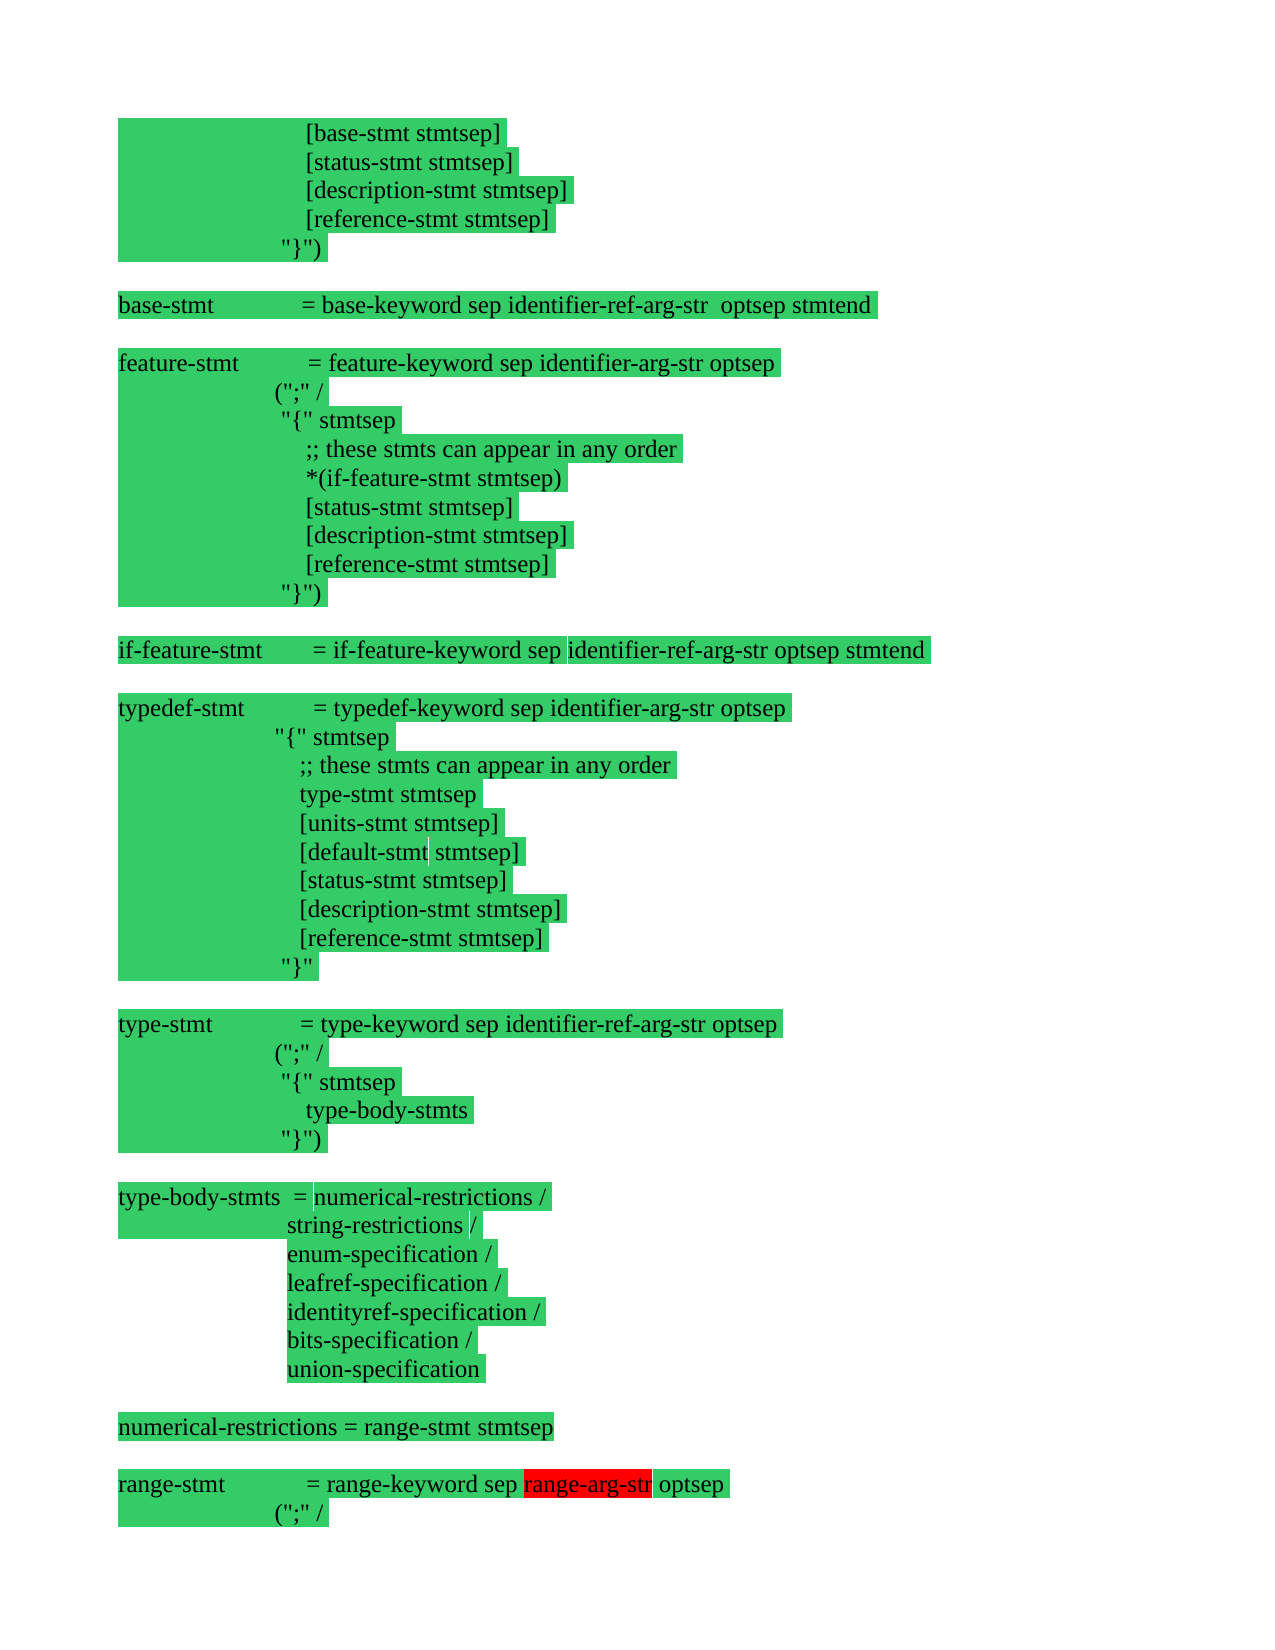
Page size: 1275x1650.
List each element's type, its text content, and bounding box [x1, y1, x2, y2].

text feature-stmt = feature-keyword sep identifier-arg-str optsep [118, 348, 1157, 377]
text (";" / [118, 1038, 1157, 1067]
text union-specification [118, 1354, 1157, 1383]
text numerical-restrictions = range-stmt stmtsep [118, 1412, 1157, 1441]
text [status-stmt stmtsep] [118, 866, 1157, 894]
text type-body-stmts = numerical-restrictions / [118, 1182, 1157, 1211]
text "{" stmtsep [118, 722, 1157, 751]
text type-body-stmts [118, 1096, 1157, 1124]
text ;; these stmts can appear in any order [118, 751, 1157, 779]
text enum-specification / [118, 1239, 1157, 1268]
text "}" [118, 952, 1157, 981]
text *(if-feature-stmt stmtsep) [118, 463, 1157, 492]
text typedef-stmt = typedef-keyword sep identifier-arg-str optsep [118, 693, 1157, 722]
text [units-stmt stmtsep] [118, 808, 1157, 837]
text [status-stmt stmtsep] [118, 147, 1157, 176]
text range-stmt = range-keyword sep range-arg-str optsep [118, 1469, 1157, 1498]
text leafref-specification / [118, 1268, 1157, 1297]
text type-stmt stmtsep [118, 779, 1157, 808]
text type-stmt = type-keyword sep identifier-ref-arg-str optsep [118, 1009, 1157, 1038]
text bits-specification / [118, 1326, 1157, 1354]
text identityref-specification / [118, 1297, 1157, 1326]
text "{" stmtsep [118, 1067, 1157, 1096]
text [base-stmt stmtsep] [118, 118, 1157, 147]
text [description-stmt stmtsep] [118, 176, 1157, 204]
text [reference-stmt stmtsep] [118, 204, 1157, 233]
text [status-stmt stmtsep] [118, 492, 1157, 521]
text "{" stmtsep [118, 406, 1157, 434]
text if-feature-stmt = if-feature-keyword sep identifier-ref-arg-str optsep stmtend [118, 636, 1157, 664]
text [description-stmt stmtsep] [118, 521, 1157, 549]
text "}") [118, 578, 1157, 607]
text string-restrictions / [118, 1211, 1157, 1239]
text [reference-stmt stmtsep] [118, 549, 1157, 578]
text [default-stmt stmtsep] [118, 837, 1157, 866]
text (";" / [118, 1498, 1157, 1527]
text base-stmt = base-keyword sep identifier-ref-arg-str optsep stmtend [118, 291, 1157, 319]
text ;; these stmts can appear in any order [118, 434, 1157, 463]
text [reference-stmt stmtsep] [118, 923, 1157, 952]
text (";" / [118, 377, 1157, 406]
text [description-stmt stmtsep] [118, 894, 1157, 923]
text "}") [118, 1124, 1157, 1153]
text "}") [118, 233, 1157, 262]
